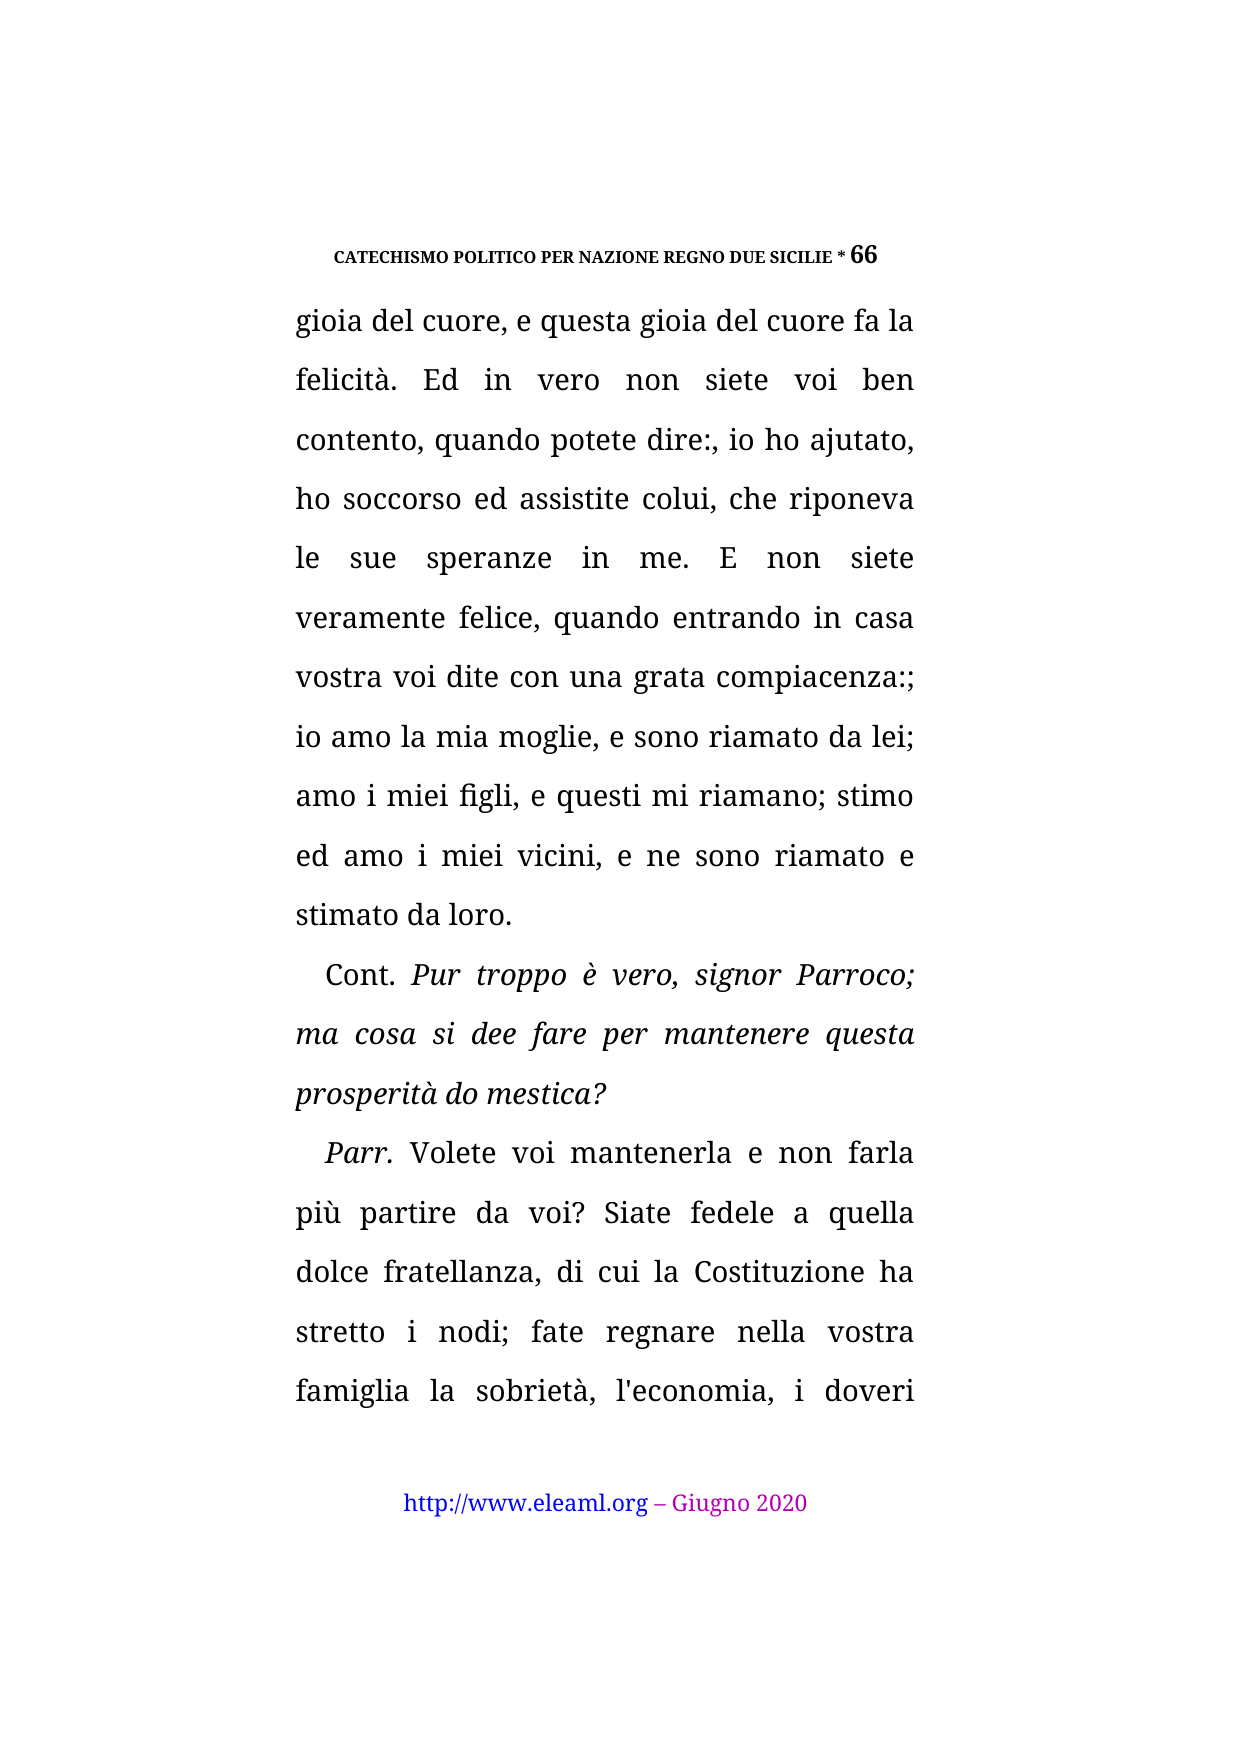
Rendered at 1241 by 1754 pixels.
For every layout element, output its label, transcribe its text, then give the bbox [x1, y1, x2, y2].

text Parr. Volete voi mantenerla e non farla più partire da voi? Siate fedele a quella dolce fratellanza, di cui la Costituzione ha stretto i nodi; fate regnare nella vostra famiglia la sobrietà, l'economia, i doveri [295, 1132, 915, 1410]
text gioia del cuore, e questa gioia del cuore fa la felicità. Ed in vero non siete voi ben contento, quando potete dire:, io ho ajutato, ho soccorso ed assistite colui, che riponeva le sue speranze in me. E non siete veramente felice, quando entrando in casa vostra voi dite con una grata compiacenza:; io amo la mia moglie, e sono riamato da lei; amo i miei figli, e questi mi riamano; stimo ed amo i miei vicini, e ne sono riamato e stimato da loro. [295, 300, 915, 934]
text Cont. Pur troppo è vero, signor Parroco; ma cosa si dee fare per mantenere questa prosperità do mestica? [295, 954, 915, 1113]
